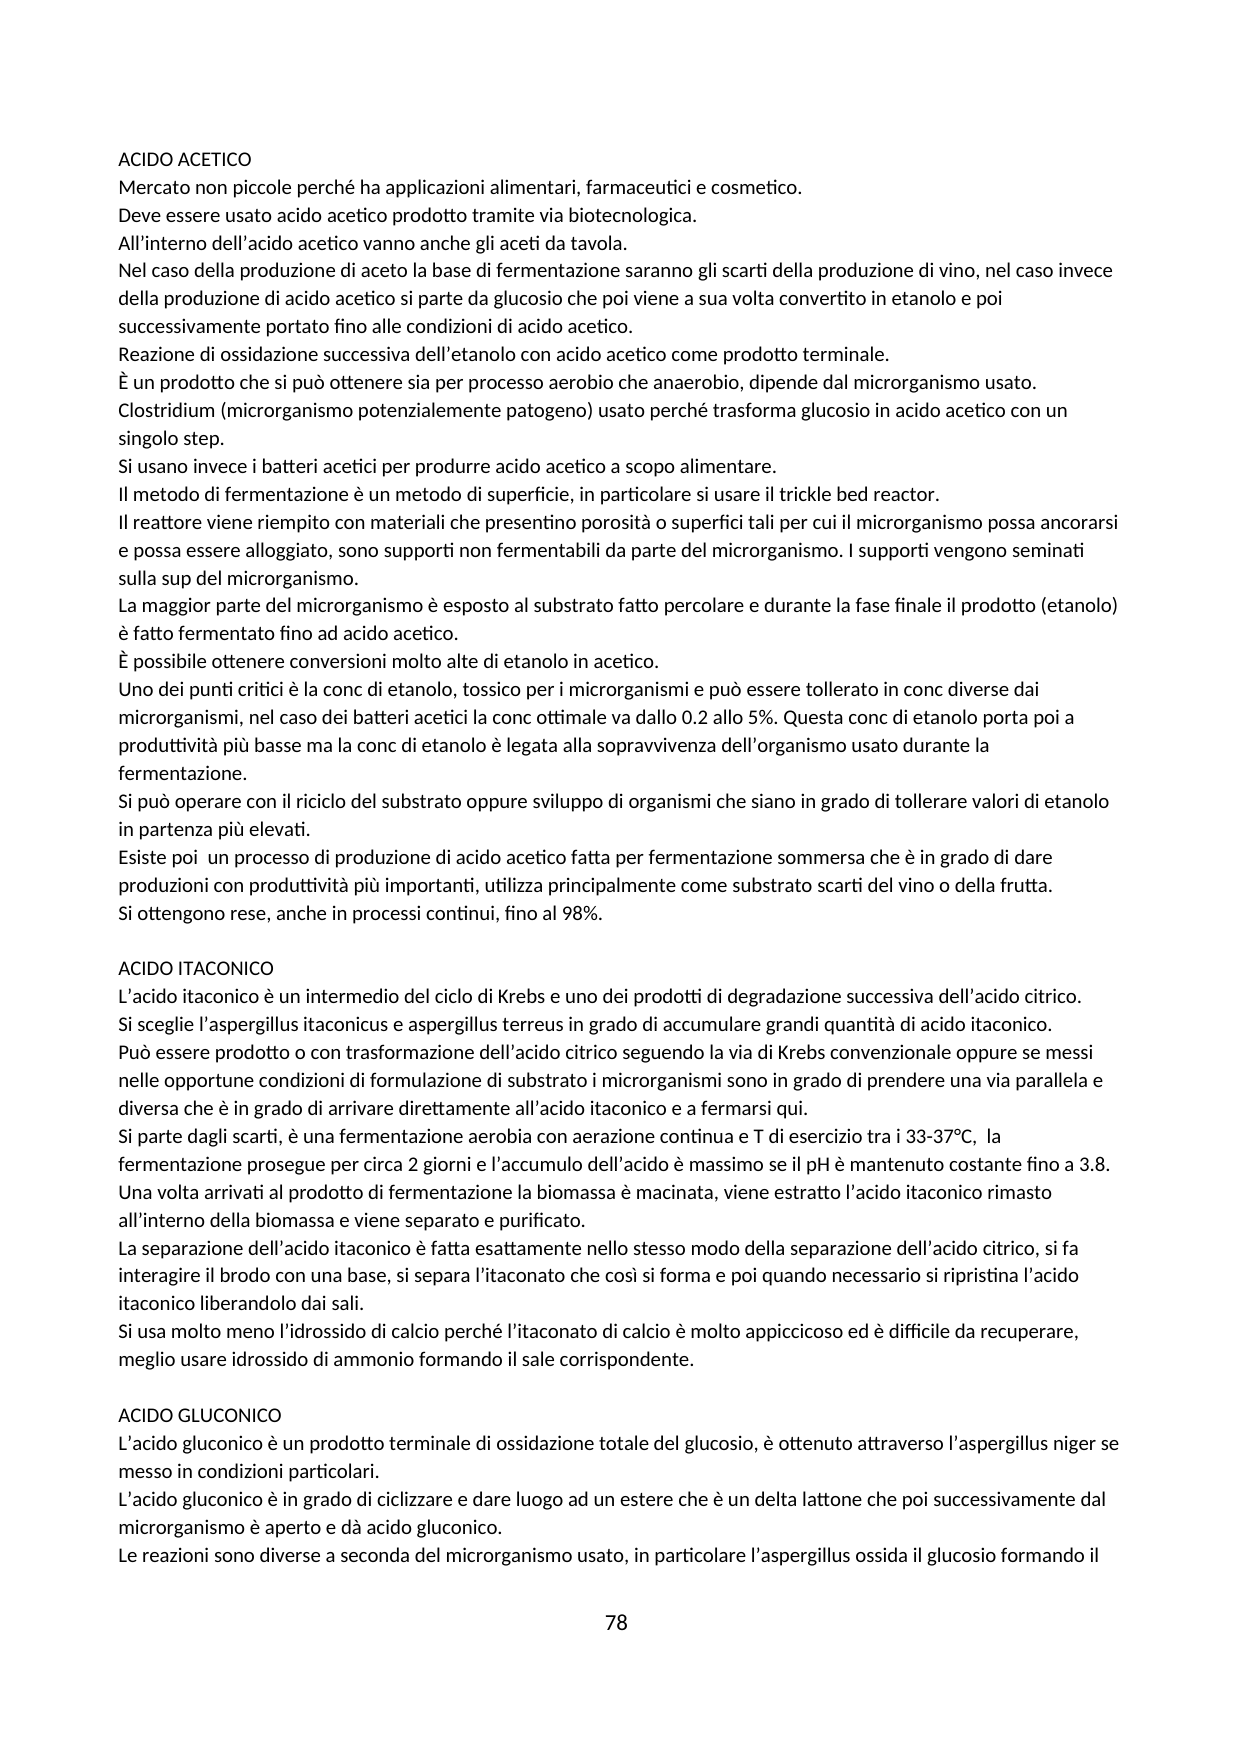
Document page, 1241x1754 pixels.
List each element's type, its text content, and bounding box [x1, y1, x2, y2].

text È possibile ottenere conversioni molto alte di etanolo in acetico. Uno dei punti critici è la conc di etanolo, tossico per i microrganismi e può essere tollerato in conc diverse dai microrganismi, nel caso dei batteri acetici la conc ottimale va dallo 0.2 allo 5%. Questa conc di etanolo porta poi a produttività più basse ma la conc di etanolo è legata alla sopravvivenza dell’organismo usato durante la fermentazione. Si può operare con il riciclo del substrato oppure sviluppo di organismi che siano in grado di tollerare valori di etanolo in partenza più elevati. Esiste poi un processo di produzione di acido acetico fatta per fermentazione sommersa che è in grado di dare produzioni con produttività più importanti, utilizza principalmente come substrato scarti del vino o della frutta. Si ottengono rese, anche in processi continui, fino al 98%. ACIDO ITACONICO L’acido itaconico è un intermedio del ciclo di Krebs e uno dei prodotti di degradazione successiva dell’acido citrico. Si sceglie l’aspergillus itaconicus e aspergillus terreus in grado di accumulare grandi quantità di acido itaconico. Può essere prodotto o con trasformazione dell’acido citrico seguendo la via di Krebs convenzionale oppure se messi nelle opportune condizioni di formulazione di substrato i microrganismi sono in grado di prendere una via parallela e diversa che è in grado di arrivare direttamente all’acido itaconico e a fermarsi qui. Si parte dagli scarti, è una fermentazione aerobia con aerazione continua e T di esercizio tra i 33-37°C, la fermentazione prosegue per circa 2 giorni e l’accumulo dell’acido è massimo se il pH è mantenuto costante fino a 3.8. Una volta arrivati al prodotto di fermentazione la biomassa è macinata, viene estratto l’acido itaconico rimasto all’interno della biomassa e viene separato e purificato. La separazione dell’acido itaconico è fatta esattamente nello stesso modo della separazione dell’acido citrico, si fa interagire il brodo con una base, si separa l’itaconato che così si forma e poi quando necessario si ripristina l’acido itaconico liberandolo dai sali. [118, 648, 1124, 1316]
text Il metodo di fermentazione è un metodo di superficie, in particolare si usare il trickle bed reactor. [118, 481, 1124, 506]
text Deve essere usato acido acetico prodotto tramite via biotecnologica. All’interno dell’acido acetico vanno anche gli aceti da tavola. Nel caso della produzione di aceto la base di fermentazione saranno gli scarti della produzione di vino, nel caso invece della produzione di acido acetico si parte da glucosio che poi viene a sua volta convertito in etanolo e poi successivamente portato fino alle condizioni di acido acetico. [118, 202, 1124, 339]
text Si usa molto meno l’idrossido di calcio perché l’itaconato di calcio è molto appiccicoso ed è difficile da recuperare, meglio usare idrossido di ammonio formando il sale corrispondente. ACIDO GLUCONICO L’acido gluconico è un prodotto terminale di ossidazione totale del glucosio, è ottenuto attraverso l’aspergillus niger se messo in condizioni particolari. L’acido gluconico è in grado di ciclizzare e dare luogo ad un estere che è un delta lattone che poi successivamente dal microrganismo è aperto e dà acido gluconico. Le reazioni sono diverse a seconda del microrganismo usato, in particolare l’aspergillus ossida il glucosio formando il [118, 1318, 1124, 1567]
text ACIDO ACETICO Mercato non piccole perché ha applicazioni alimentari, farmaceutici e cosmetico. [118, 118, 1124, 199]
text Reazione di ossidazione successiva dell’etanolo con acido acetico come prodotto terminale. È un prodotto che si può ottenere sia per processo aerobio che anaerobio, dipende dal microrganismo usato. Clostridium (microrganismo potenzialemente patogeno) usato perché trasforma glucosio in acido acetico con un singolo step. Si usano invece i batteri acetici per produrre acido acetico a scopo alimentare. [118, 341, 1124, 478]
text Il reattore viene riempito con materiali che presentino porosità o superfici tali per cui il microrganismo possa ancorarsi e possa essere alloggiato, sono supporti non fermentabili da parte del microrganismo. I supporti vengono seminati sulla sup del microrganismo. La maggior parte del microrganismo è esposto al substrato fatto percolare e durante la fase finale il prodotto (etanolo) è fatto fermentato fino ad acido acetico. [118, 509, 1124, 646]
